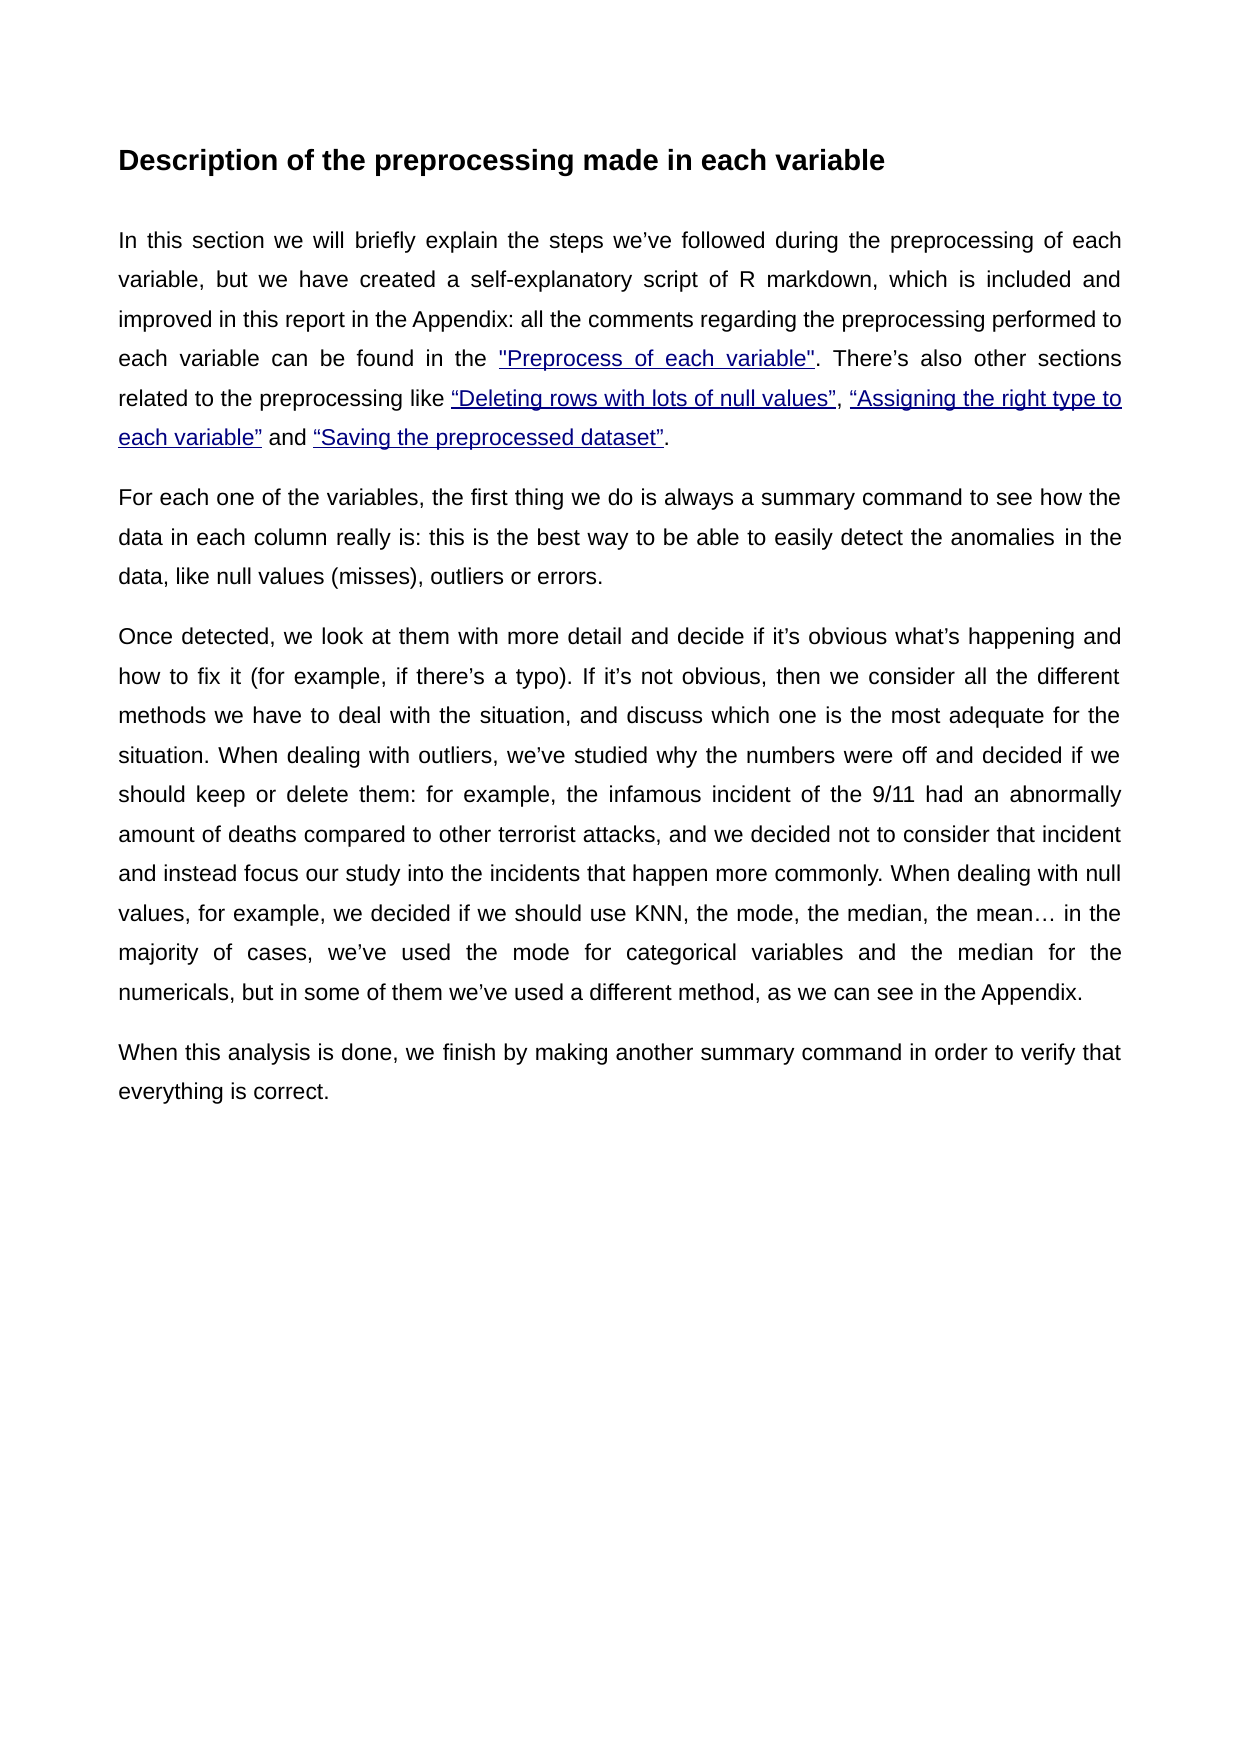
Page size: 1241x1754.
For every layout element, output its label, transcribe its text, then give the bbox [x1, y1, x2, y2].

text Once detected, we look at them with more detail and decide if it’s obvious what’s happening and how to fix it (for example, if there’s a typo). If it’s not obvious, then we consider all the different methods we have to deal with the situation, and discuss which one is the most adequate for the situation. When dealing with outliers, we’ve studied why the numbers were off and decided if we should keep or delete them: for example, the infamous incident of the 9/11 had an abnormally amount of deaths compared to other terrorist attacks, and we decided not to consider that incident and instead focus our study into the incidents that happen more commonly. When dealing with null values, for example, we decided if we should use KNN, the mode, the median, the mean… in the majority of cases, we’ve used the mode for categorical variables and the median for the numericals, but in some of them we’ve used a different method, as we can see in the Appendix. [118, 623, 1122, 1005]
subtitle Description of the preprocessing made in each variable [118, 143, 1122, 177]
text When this analysis is done, we finish by making another summary command in order to verify that everything is correct. [118, 1038, 1122, 1104]
text For each one of the variables, the first thing we do is always a summary command to see how the data in each column really is: this is the best way to be able to easily detect the anomalies in the data, like null values (misses), outliers or errors. [118, 484, 1122, 589]
text In this section we will briefly explain the steps we’ve followed during the preprocessing of each variable, but we have created a self-explanatory script of R markdown, which is included and improved in this report in the Appendix: all the comments regarding the preprocessing performed to each variable can be found in the "Preprocess of each variable". There’s also other sections related to the preprocessing like “Deleting rows with lots of null values”, “Assigning the right type to each variable” and “Saving the preprocessed dataset”. [118, 227, 1122, 450]
